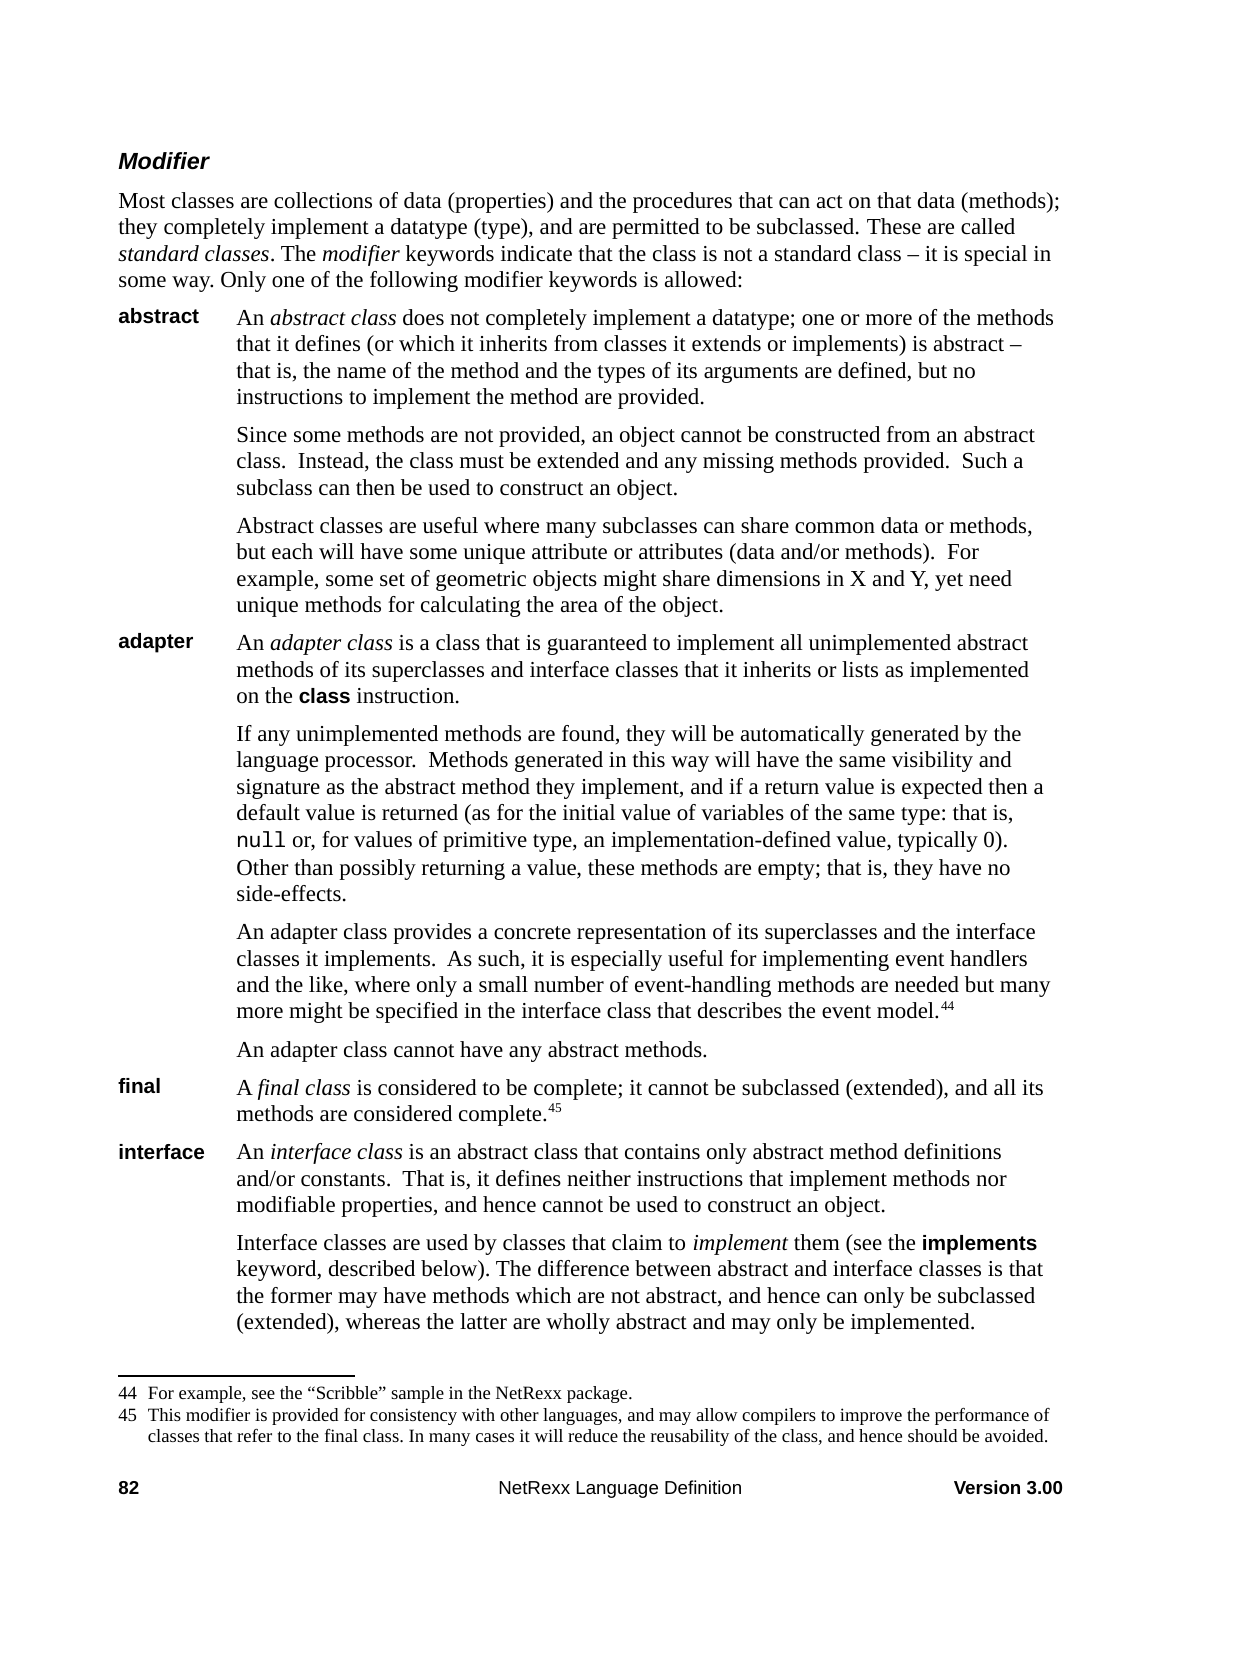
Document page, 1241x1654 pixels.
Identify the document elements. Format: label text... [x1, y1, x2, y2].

table_cell final [118, 1074, 236, 1138]
table_header An abstract class does not completely implement a datatype; one or more of the methods that it defines (or which it inherits from classes it extends or implements) is abstract – that is, the name of the method and the types of its arguments are defined, but no instructions to implement the method are provided. Since some methods are not provided, an object cannot be constructed from an abstract class. Instead, the class must be extended and any missing methods provided. Such a subclass can then be used to construct an object. Abstract classes are useful where many subclasses can share common data or methods, but each will have some unique attribute or attributes (data and/or methods). For example, some set of geometric objects might share dimensions in X and Y, yet need unique methods for calculating the area of the object. [236, 304, 1063, 629]
table_cell adapter [118, 629, 236, 1074]
table_cell An adapter class is a class that is guaranteed to implement all unimplemented abstract methods of its superclasses and interface classes that it inherits or lists as implemented on the class instruction. If any unimplemented methods are found, they will be automatically generated by the language processor. Methods generated in this way will have the same visibility and signature as the abstract method they implement, and if a return value is expected then a default value is returned (as for the initial value of variables of the same type: that is, null or, for values of primitive type, an implementation-defined value, typically 0). Other than possibly returning a value, these methods are empty; that is, they have no side-effects. An adapter class provides a concrete representation of its superclasses and the interface classes it implements. As such, it is especially useful for implementing event handlers and the like, where only a small number of event-handling methods are needed but many more might be specified in the interface class that describes the event model. An adapter class cannot have any abstract methods. [236, 629, 1063, 1074]
table_header abstract [118, 304, 236, 629]
subtitle Modifier [118, 148, 1063, 174]
table_cell A final class is considered to be complete; it cannot be subclassed (extended), and all its methods are considered complete. [236, 1074, 1063, 1138]
text Most classes are collections of data (properties) and the procedures that can act on that data (methods); they completely implement a datatype (type), and are permitted to be subclassed. These are called standard classes. The modifier keywords indicate that the class is not a standard class – it is special in some way. Only one of the following modifier keywords is allowed: [118, 187, 1063, 292]
table_cell interface [118, 1138, 236, 1346]
table_cell An interface class is an abstract class that contains only abstract method definitions and/or constants. That is, it defines neither instructions that implement methods nor modifiable properties, and hence cannot be used to construct an object. Interface classes are used by classes that claim to implement them (see the implements keyword, described below). The difference between abstract and interface classes is that the former may have methods which are not abstract, and hence can only be subclassed (extended), whereas the latter are wholly abstract and may only be implemented. [236, 1138, 1063, 1346]
